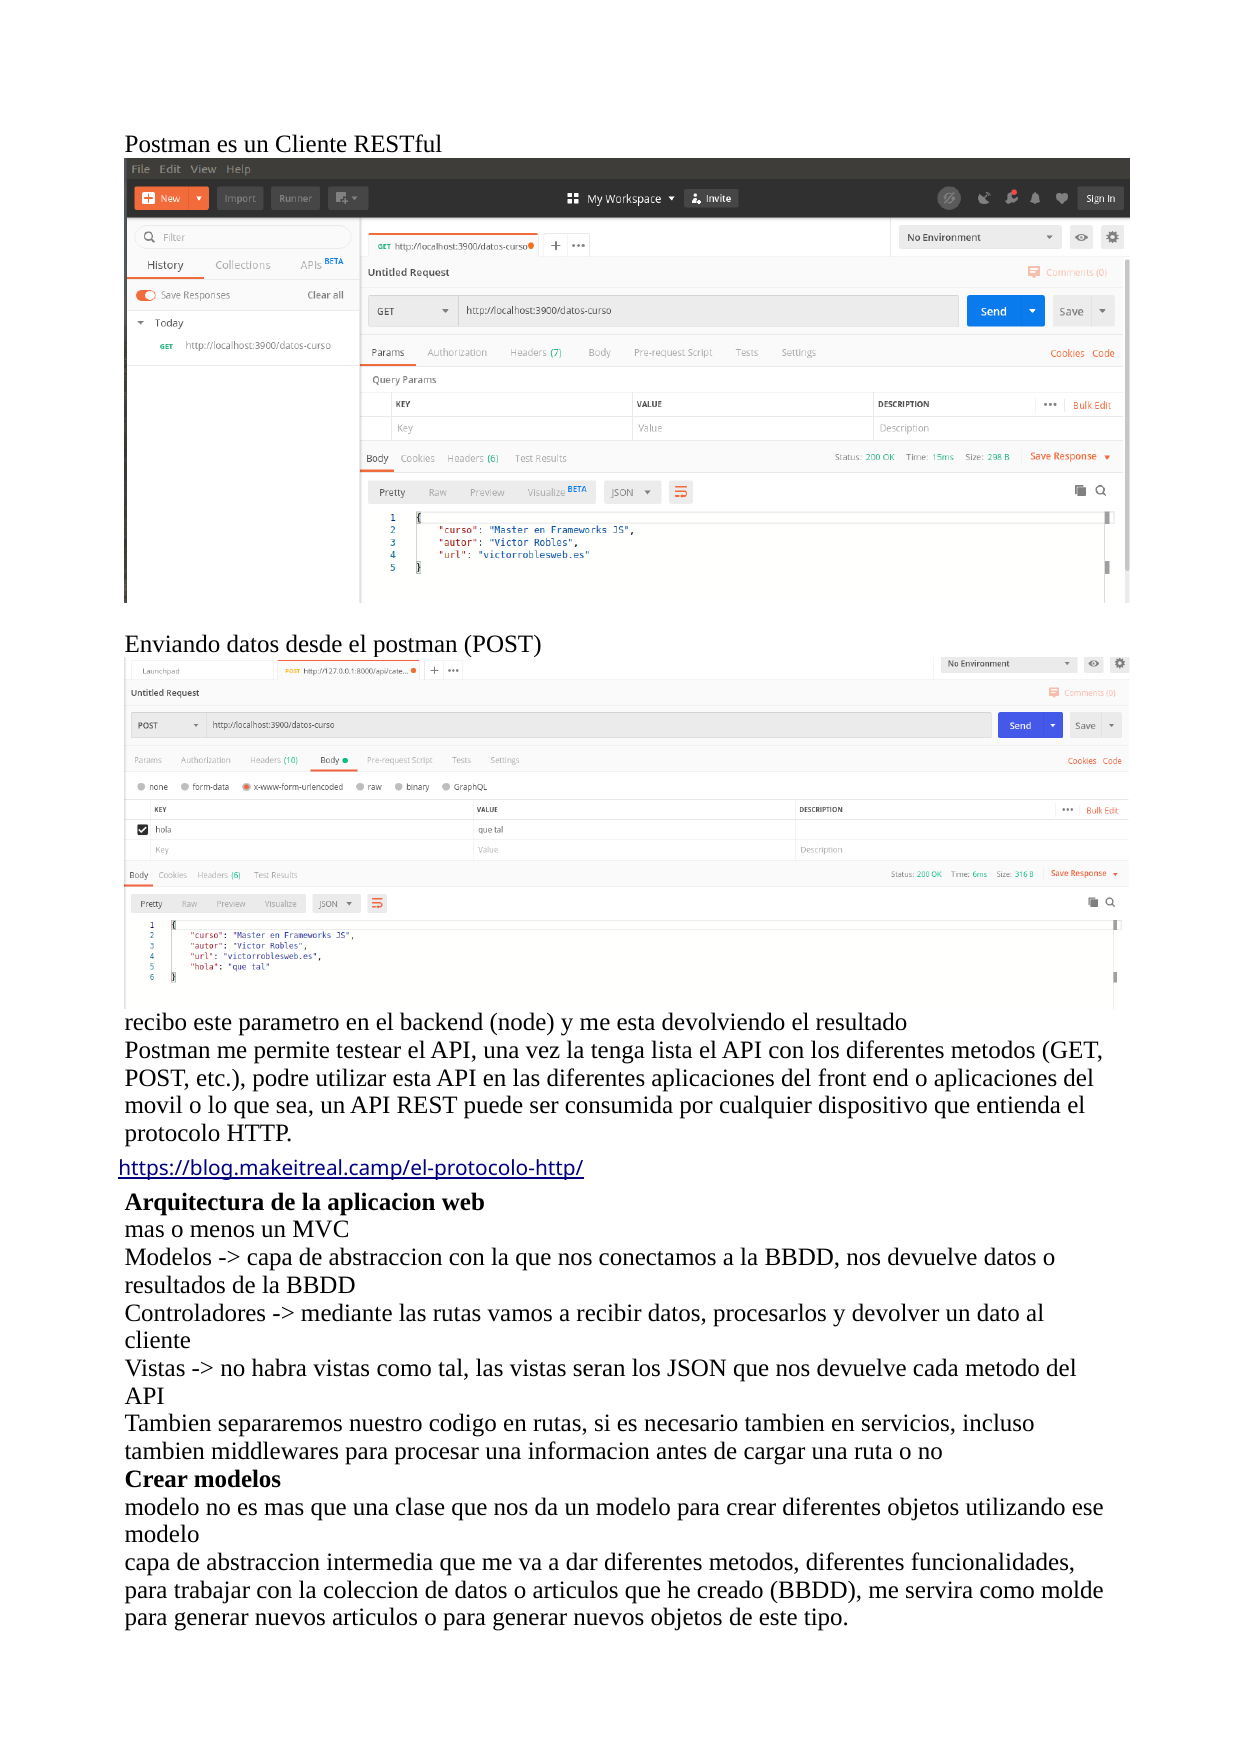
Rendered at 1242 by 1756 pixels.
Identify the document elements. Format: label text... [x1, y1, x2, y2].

text Postman es un Cliente RESTful [118, 124, 1123, 158]
text capa de abstraccion intermedia que me va a dar diferentes metodos, diferentes funcionalidades, para trabajar con la coleccion de datos o articulos que he creado (BBDD), me servira como molde para generar nuevos articulos o para generar nuevos objetos de este tipo. [118, 1548, 1123, 1637]
text mas o menos un MVC [118, 1216, 1123, 1243]
text Crear modelos [118, 1465, 1123, 1493]
text https://blog.makeitreal.camp/el-protocolo-http/ [118, 1153, 1123, 1182]
text Arquitectura de la aplicacion web [118, 1182, 1123, 1216]
text Modelos -> capa de abstraccion con la que nos conectamos a la BBDD, nos devuelve datos o resultados de la BBDD [118, 1243, 1123, 1299]
text Postman me permite testear el API, una vez la tenga lista el API con los diferentes metodos (GET, POST, etc.), podre utilizar esta API en las diferentes aplicaciones del front end o aplicaciones del movil o lo que sea, un API REST puede ser consumida por cualquier dispositivo que entienda el protocolo HTTP. [118, 1036, 1123, 1153]
text Tambien separaremos nuestro codigo en rutas, si es necesario tambien en servicios, incluso tambien middlewares para procesar una informacion antes de cargar una ruta o no [118, 1409, 1123, 1465]
picture [124, 158, 1130, 603]
text Controladores -> mediante las rutas vamos a recibir datos, procesarlos y devolver un dato al cliente [118, 1299, 1123, 1354]
picture [124, 657, 1130, 1009]
text Vistas -> no habra vistas como tal, las vistas seran los JSON que nos devuelve cada metodo del API [118, 1354, 1123, 1409]
text recibo este parametro en el backend (node) y me esta devolviendo el resultado [118, 1008, 1123, 1036]
text modelo no es mas que una clase que nos da un modelo para crear diferentes objetos utilizando ese modelo [118, 1493, 1123, 1548]
text Enviando datos desde el postman (POST) [118, 630, 1123, 658]
